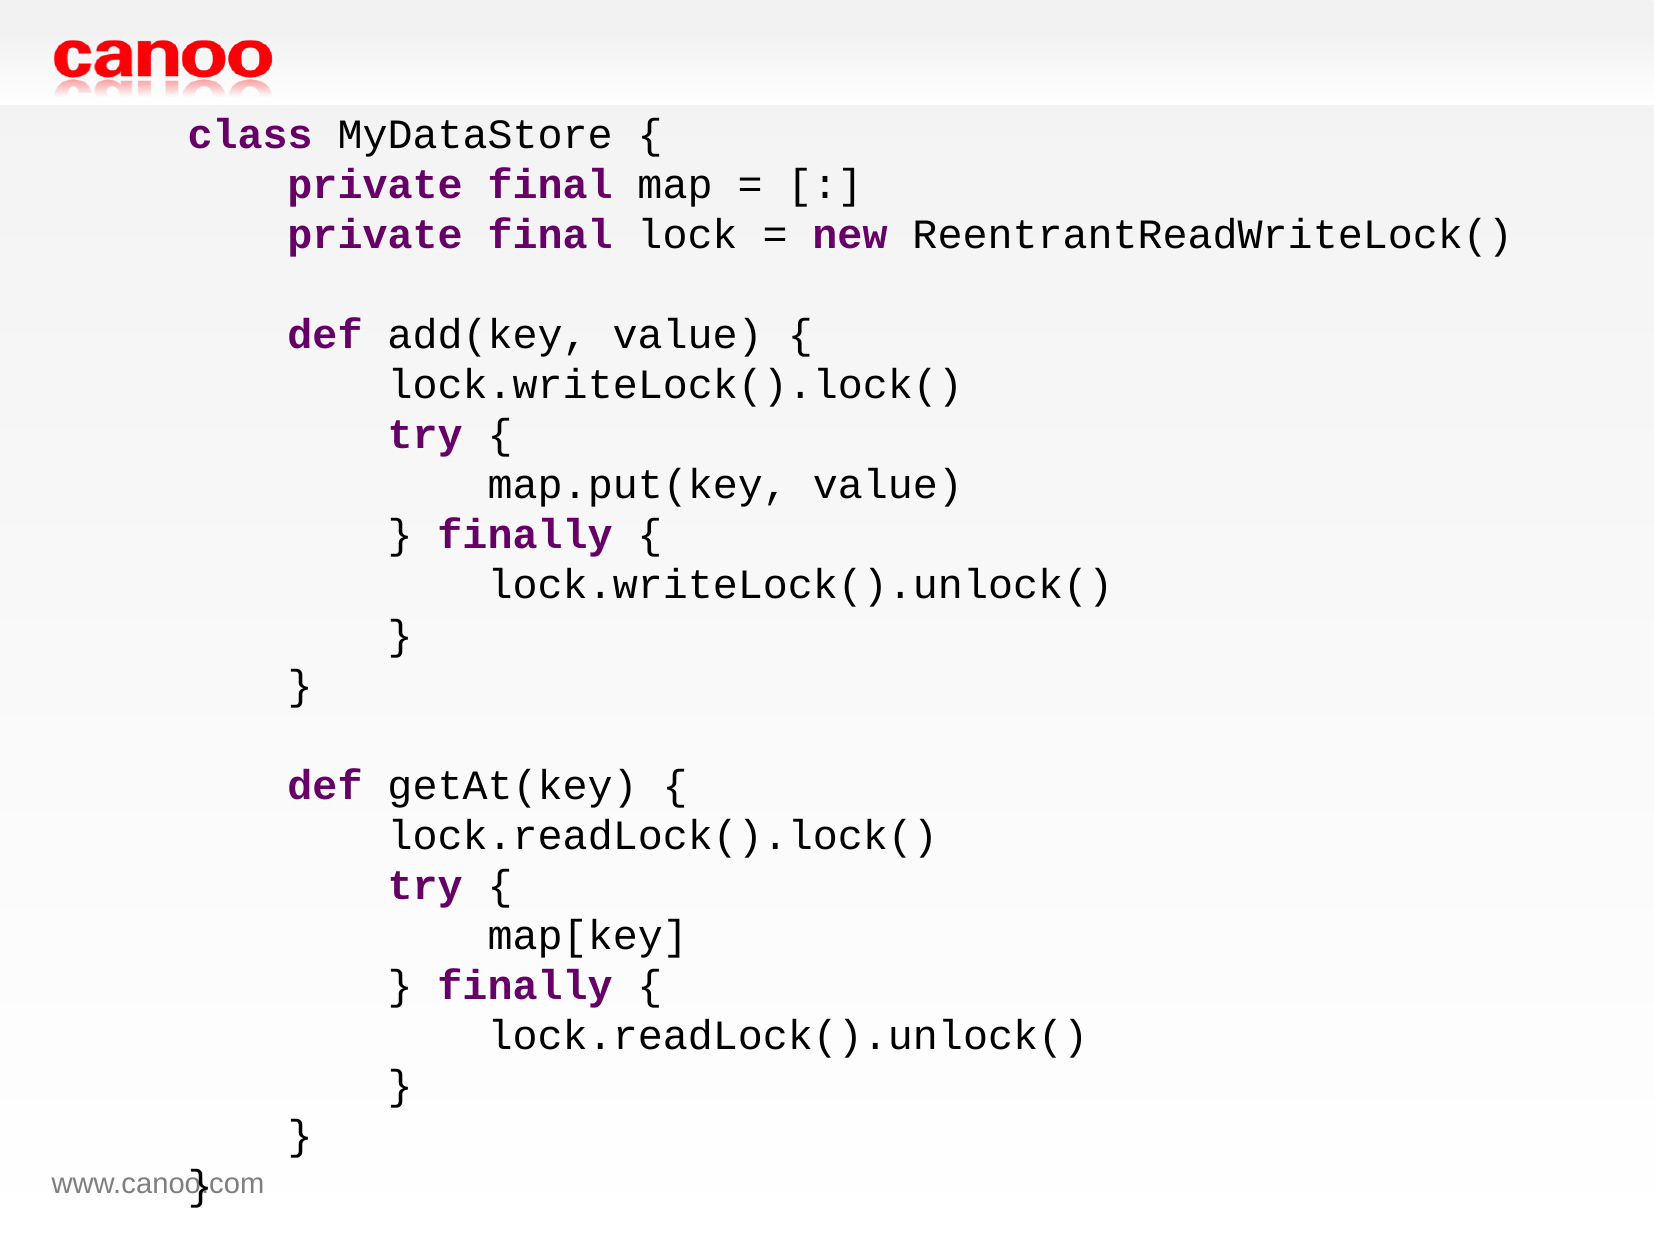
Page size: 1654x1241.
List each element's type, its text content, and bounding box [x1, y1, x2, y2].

text_box class MyDataStore { private final map = [:] private final lock = new ReentrantReadWriteLock() def add(key, value) { lock.writeLock().lock() try { map.put(key, value) } finally { lock.writeLock().unlock() } } def getAt(key) { lock.readLock().lock() try { map[key] } finally { lock.readLock().unlock() } } } [187, 107, 1609, 1208]
picture [51, 37, 273, 119]
